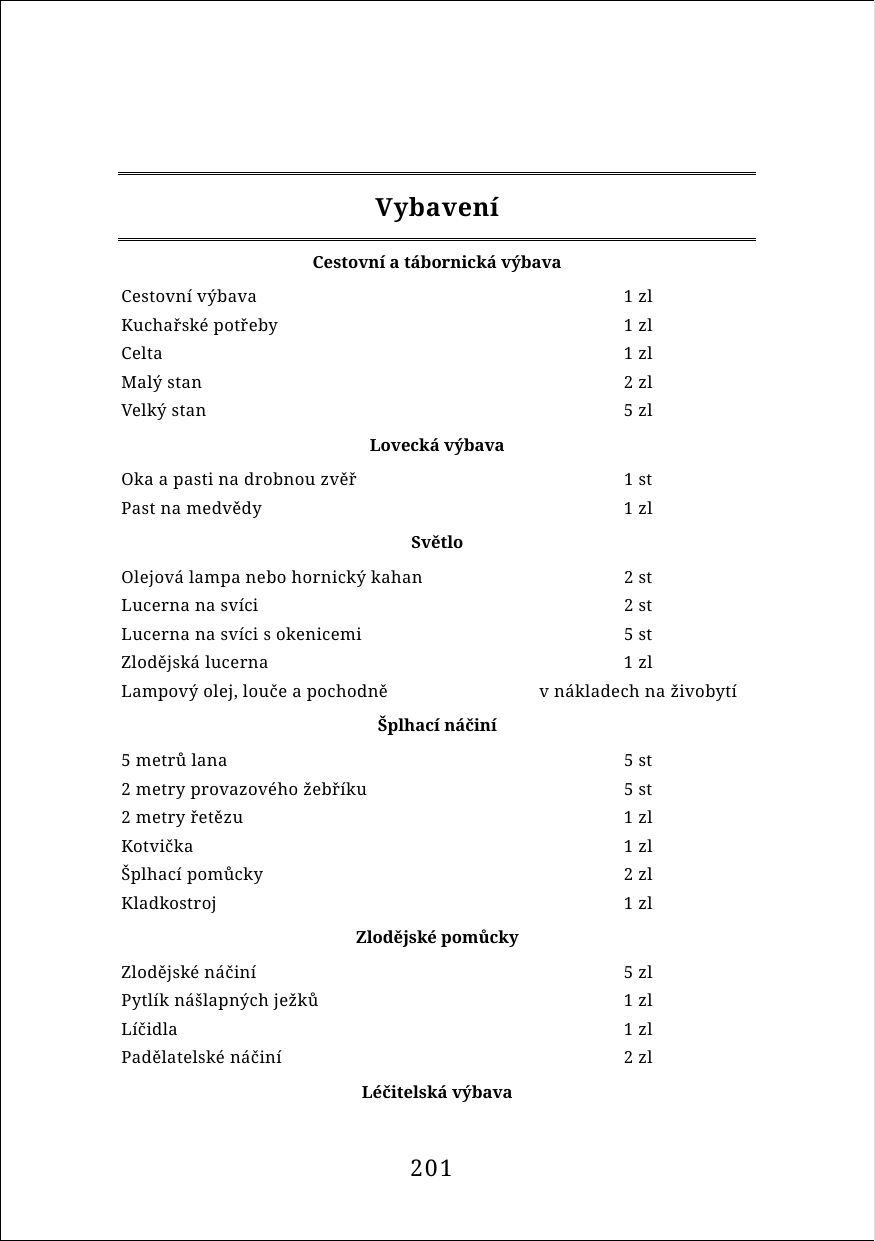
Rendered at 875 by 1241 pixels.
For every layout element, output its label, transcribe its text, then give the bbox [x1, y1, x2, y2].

table_cell 1 zl [520, 339, 756, 367]
table_cell Kuchařské potřeby [118, 310, 520, 339]
table_cell Padělatelské náčiní [118, 1043, 520, 1071]
table_cell Cestovní výbava [118, 282, 520, 310]
table_cell 5 zl [520, 957, 756, 986]
table_cell Malý stan [118, 368, 520, 396]
table_cell Zlodějské náčiní [118, 957, 520, 986]
table_cell 1 zl [520, 282, 756, 310]
table_cell Lampový olej, louče a pochodně [118, 677, 520, 705]
table_cell Líčidla [118, 1014, 520, 1043]
table_cell 1 zl [520, 831, 756, 860]
table_cell Cestovní a tábornická výbava [118, 241, 756, 282]
table_cell 5 st [520, 774, 756, 803]
table_cell 1 zl [520, 986, 756, 1014]
table_cell Celta [118, 339, 520, 367]
table_cell v nákladech na živobytí [520, 677, 756, 705]
table_cell 2 st [520, 563, 756, 591]
table_cell Oka a pasti na drobnou zvěř [118, 465, 520, 493]
table_cell 5 st [520, 746, 756, 774]
table_cell Šplhací náčiní [118, 705, 756, 746]
table_cell Olejová lampa nebo hornický kahan [118, 563, 520, 591]
table_cell Velký stan [118, 396, 520, 424]
table_cell 2 zl [520, 860, 756, 888]
table_cell Zlodějské pomůcky [118, 917, 756, 957]
table_cell 1 zl [520, 888, 756, 917]
table_cell 2 zl [520, 368, 756, 396]
table_cell 1 zl [520, 1014, 756, 1043]
table_cell 2 st [520, 591, 756, 619]
table_header Vybavení [118, 175, 756, 238]
table_cell Pytlík nášlapných ježků [118, 986, 520, 1014]
table_cell Léčitelská výbava [118, 1071, 756, 1112]
table_cell 1 zl [520, 803, 756, 831]
table_cell 1 zl [520, 494, 756, 522]
table_cell 2 metry řetězu [118, 803, 520, 831]
table_cell Lucerna na svíci s okenicemi [118, 620, 520, 648]
table_cell 2 zl [520, 1043, 756, 1071]
table_cell 1 st [520, 465, 756, 493]
table_cell Lucerna na svíci [118, 591, 520, 619]
table_cell 2 metry provazového žebříku [118, 774, 520, 803]
table_cell Kladkostroj [118, 888, 520, 917]
table_cell 1 zl [520, 310, 756, 339]
table_cell Lovecká výbava [118, 425, 756, 465]
table_cell Šplhací pomůcky [118, 860, 520, 888]
table_cell Světlo [118, 522, 756, 562]
table_cell Kotvička [118, 831, 520, 860]
table_cell 5 metrů lana [118, 746, 520, 774]
table_cell 5 zl [520, 396, 756, 424]
table_cell 5 st [520, 620, 756, 648]
table_cell Past na medvědy [118, 494, 520, 522]
table_cell 1 zl [520, 648, 756, 677]
table_cell Zlodějská lucerna [118, 648, 520, 677]
